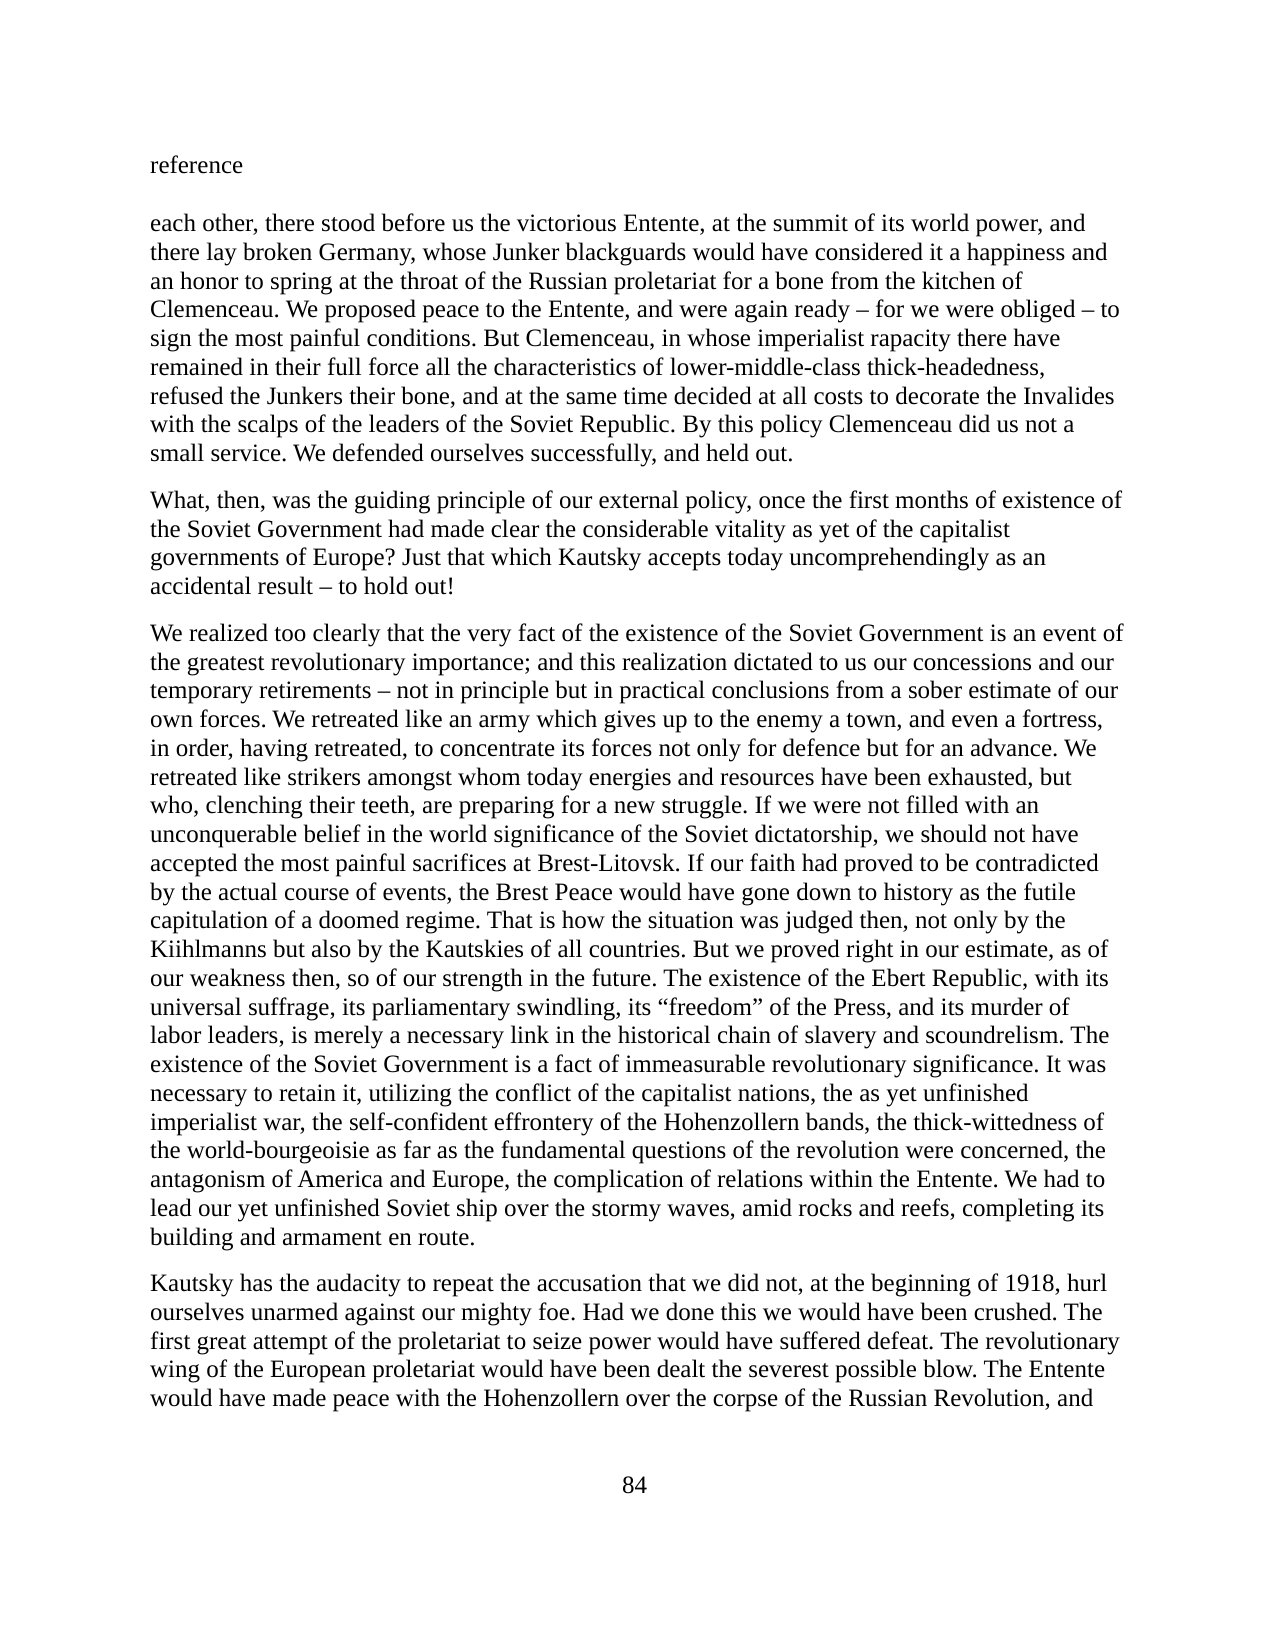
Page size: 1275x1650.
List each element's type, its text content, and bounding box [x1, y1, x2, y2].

text Kautsky has the audacity to repeat the accusation that we did not, at the beginning of 1918, hurl ourselves unarmed against our mighty foe. Had we done this we would have been crushed. The first great attempt of the proletariat to seize power would have suffered defeat. The revolutionary wing of the European proletariat would have been dealt the severest possible blow. The Entente would have made peace with the Hohenzollern over the corpse of the Russian Revolution, and [150, 1268, 1125, 1412]
text What, then, was the guiding principle of our external policy, once the first months of existence of the Soviet Government had made clear the considerable vitality as yet of the capitalist governments of Europe? Just that which Kautsky accepts today uncomprehendingly as an accidental result – to hold out! [150, 485, 1125, 600]
text We realized too clearly that the very fact of the existence of the Soviet Government is an event of the greatest revolutionary importance; and this realization dictated to us our concessions and our temporary retirements – not in principle but in practical conclusions from a sober estimate of our own forces. We retreated like an army which gives up to the enemy a town, and even a fortress, in order, having retreated, to concentrate its forces not only for defence but for an advance. We retreated like strikers amongst whom today energies and resources have been exhausted, but who, clenching their teeth, are preparing for a new struggle. If we were not filled with an unconquerable belief in the world significance of the Soviet dictatorship, we should not have accepted the most painful sacrifices at Brest-Litovsk. If our faith had proved to be contradicted by the actual course of events, the Brest Peace would have gone down to history as the futile capitulation of a doomed regime. That is how the situation was judged then, not only by the Kiihlmanns but also by the Kautskies of all countries. But we proved right in our estimate, as of our weakness then, so of our strength in the future. The existence of the Ebert Republic, with its universal suffrage, its parliamentary swindling, its “freedom” of the Press, and its murder of labor leaders, is merely a necessary link in the historical chain of slavery and scoundrelism. The existence of the Soviet Government is a fact of immeasurable revolutionary significance. It was necessary to retain it, utilizing the conflict of the capitalist nations, the as yet unfinished imperialist war, the self-confident effrontery of the Hohenzollern bands, the thick-wittedness of the world-bourgeoisie as far as the fundamental questions of the revolution were concerned, the antagonism of America and Europe, the complication of relations within the Entente. We had to lead our yet unfinished Soviet ship over the stormy waves, amid rocks and reefs, completing its building and armament en route. [150, 618, 1125, 1250]
text each other, there stood before us the victorious Entente, at the summit of its world power, and there lay broken Germany, whose Junker blackguards would have considered it a happiness and an honor to spring at the throat of the Russian proletariat for a bone from the kitchen of Clemenceau. We proposed peace to the Entente, and were again ready – for we were obliged – to sign the most painful conditions. But Clemenceau, in whose imperialist rapacity there have remained in their full force all the characteristics of lower-middle-class thick-headedness, refused the Junkers their bone, and at the same time decided at all costs to decorate the Invalides with the scalps of the leaders of the Soviet Republic. By this policy Clemenceau did us not a small service. We defended ourselves successfully, and held out. [150, 208, 1125, 467]
